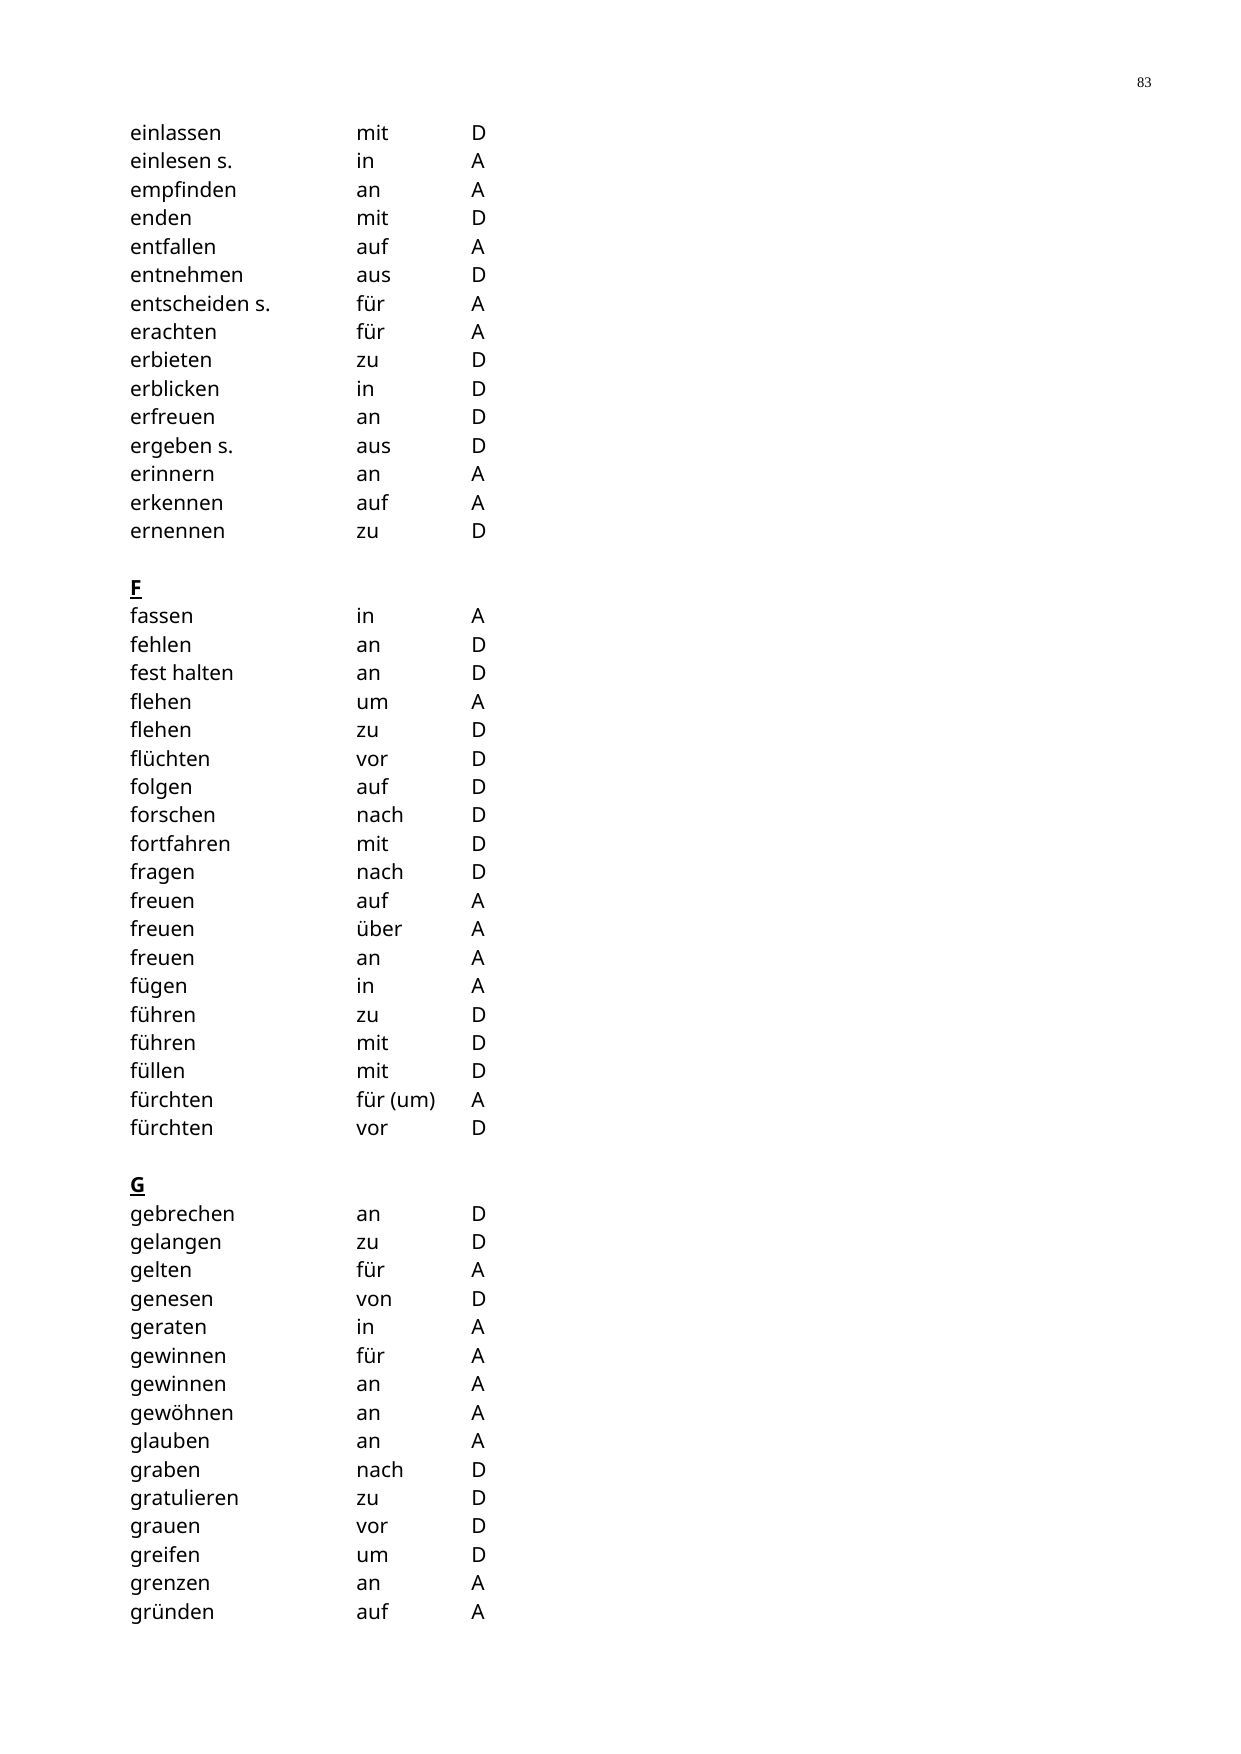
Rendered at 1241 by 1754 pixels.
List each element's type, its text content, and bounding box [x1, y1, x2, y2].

table_cell erinnern [119, 459, 345, 488]
table_cell an [345, 1569, 460, 1597]
table_cell A [460, 147, 517, 175]
table_cell D [460, 118, 517, 147]
table_cell fragen [119, 858, 345, 886]
table_cell graben [119, 1455, 345, 1483]
table_cell auf [345, 772, 460, 801]
table_cell A [460, 1597, 517, 1625]
table_cell entscheiden s. [119, 289, 345, 317]
table_cell D [460, 1483, 517, 1512]
table_cell an [345, 1398, 460, 1426]
table_cell [345, 1170, 460, 1199]
table_cell A [460, 1085, 517, 1113]
table_cell [345, 1142, 460, 1170]
table_cell fürchten [119, 1114, 345, 1142]
table_cell fortfahren [119, 829, 345, 857]
table_cell vor [345, 744, 460, 772]
table_cell A [460, 289, 517, 317]
table_cell in [345, 1313, 460, 1341]
table_cell D [460, 1114, 517, 1142]
table_cell grauen [119, 1512, 345, 1540]
table_cell von [345, 1284, 460, 1312]
table_cell A [460, 1341, 517, 1369]
table_cell [345, 573, 460, 602]
table_cell gelangen [119, 1227, 345, 1256]
table_cell für (um) [345, 1085, 460, 1113]
table_cell A [460, 1398, 517, 1426]
table_cell fassen [119, 602, 345, 630]
table_cell an [345, 659, 460, 687]
table_cell [460, 1170, 517, 1199]
table_cell A [460, 1369, 517, 1398]
table_cell [345, 545, 460, 573]
table_cell zu [345, 346, 460, 374]
table_cell erblicken [119, 374, 345, 402]
table_cell entfallen [119, 232, 345, 260]
table_cell A [460, 943, 517, 971]
table_cell [119, 1142, 345, 1170]
table_cell zu [345, 1000, 460, 1028]
table_cell [345, 1625, 460, 1654]
table_cell freuen [119, 914, 345, 943]
table_cell einlassen [119, 118, 345, 147]
table_cell D [460, 260, 517, 289]
table_cell gebrechen [119, 1199, 345, 1227]
table_cell freuen [119, 943, 345, 971]
table_cell erfreuen [119, 403, 345, 431]
table_cell empfinden [119, 175, 345, 203]
table_cell aus [345, 260, 460, 289]
table_cell D [460, 744, 517, 772]
table_cell D [460, 1455, 517, 1483]
table_cell fügen [119, 971, 345, 1000]
table_cell nach [345, 858, 460, 886]
table_cell zu [345, 1227, 460, 1256]
table_cell gelten [119, 1256, 345, 1284]
table_cell mit [345, 118, 460, 147]
table_cell flehen [119, 687, 345, 715]
table_cell D [460, 431, 517, 459]
table_cell D [460, 1199, 517, 1227]
table_cell nach [345, 801, 460, 829]
table_cell in [345, 971, 460, 1000]
table_cell D [460, 858, 517, 886]
table_cell D [460, 659, 517, 687]
table_cell A [460, 886, 517, 914]
table_cell enden [119, 204, 345, 232]
table_cell an [345, 630, 460, 658]
table_cell führen [119, 1028, 345, 1057]
table_cell gewinnen [119, 1341, 345, 1369]
table_cell grenzen [119, 1569, 345, 1597]
table_cell auf [345, 1597, 460, 1625]
table_cell für [345, 317, 460, 346]
table_cell D [460, 346, 517, 374]
table_cell freuen [119, 886, 345, 914]
table_cell an [345, 1426, 460, 1455]
table_cell auf [345, 886, 460, 914]
table_cell [460, 1142, 517, 1170]
table_cell ergeben s. [119, 431, 345, 459]
table_cell A [460, 459, 517, 488]
table_cell fest halten [119, 659, 345, 687]
table_cell D [460, 516, 517, 545]
table_cell vor [345, 1512, 460, 1540]
table_cell D [460, 1512, 517, 1540]
table_cell A [460, 1569, 517, 1597]
table_cell flehen [119, 715, 345, 744]
table_cell A [460, 687, 517, 715]
table_cell A [460, 602, 517, 630]
table_cell D [460, 1057, 517, 1085]
table_cell D [460, 1284, 517, 1312]
table_cell D [460, 630, 517, 658]
table_cell [460, 573, 517, 602]
table_cell in [345, 602, 460, 630]
table_cell füllen [119, 1057, 345, 1085]
table_cell D [460, 715, 517, 744]
table_cell an [345, 943, 460, 971]
table_cell greifen [119, 1540, 345, 1568]
table_cell für [345, 1341, 460, 1369]
table_cell aus [345, 431, 460, 459]
table_cell an [345, 403, 460, 431]
table_cell D [460, 1028, 517, 1057]
table_cell A [460, 1313, 517, 1341]
table_cell auf [345, 488, 460, 516]
table_cell gewöhnen [119, 1398, 345, 1426]
table_cell D [460, 374, 517, 402]
table_cell A [460, 1426, 517, 1455]
table_cell G [119, 1170, 345, 1199]
table_cell A [460, 232, 517, 260]
table_cell nach [345, 1455, 460, 1483]
table_cell mit [345, 1028, 460, 1057]
table_cell A [460, 175, 517, 203]
table_cell zu [345, 516, 460, 545]
table_cell fürchten [119, 1085, 345, 1113]
table_cell D [460, 1227, 517, 1256]
table_cell führen [119, 1000, 345, 1028]
table_cell glauben [119, 1426, 345, 1455]
table_cell [460, 545, 517, 573]
table_cell genesen [119, 1284, 345, 1312]
table_cell um [345, 1540, 460, 1568]
table_cell um [345, 687, 460, 715]
table_cell A [460, 1256, 517, 1284]
table_cell flüchten [119, 744, 345, 772]
table_cell über [345, 914, 460, 943]
table_cell in [345, 147, 460, 175]
table_cell mit [345, 829, 460, 857]
table_cell für [345, 1256, 460, 1284]
table_cell D [460, 1540, 517, 1568]
table_cell entnehmen [119, 260, 345, 289]
table_cell erkennen [119, 488, 345, 516]
table_cell mit [345, 1057, 460, 1085]
table_cell in [345, 374, 460, 402]
table_cell A [460, 317, 517, 346]
table_cell [119, 1625, 345, 1654]
table_cell zu [345, 1483, 460, 1512]
table_cell folgen [119, 772, 345, 801]
table_cell A [460, 914, 517, 943]
table_cell D [460, 801, 517, 829]
table_cell fehlen [119, 630, 345, 658]
table_cell erachten [119, 317, 345, 346]
table_cell [460, 1625, 517, 1654]
table_cell gründen [119, 1597, 345, 1625]
table_cell zu [345, 715, 460, 744]
table_cell gratulieren [119, 1483, 345, 1512]
table_cell [119, 545, 345, 573]
table_cell A [460, 971, 517, 1000]
table_cell D [460, 829, 517, 857]
table_cell gewinnen [119, 1369, 345, 1398]
table_cell erbieten [119, 346, 345, 374]
table_cell D [460, 772, 517, 801]
table_cell mit [345, 204, 460, 232]
table_cell vor [345, 1114, 460, 1142]
table_cell an [345, 1369, 460, 1398]
table_cell geraten [119, 1313, 345, 1341]
table_cell einlesen s. [119, 147, 345, 175]
table_cell D [460, 403, 517, 431]
table_cell D [460, 1000, 517, 1028]
table_cell an [345, 175, 460, 203]
table_cell an [345, 1199, 460, 1227]
table_cell auf [345, 232, 460, 260]
table_cell forschen [119, 801, 345, 829]
table_cell ernennen [119, 516, 345, 545]
table_cell für [345, 289, 460, 317]
table_cell an [345, 459, 460, 488]
table_cell F [119, 573, 345, 602]
table_cell A [460, 488, 517, 516]
table_cell D [460, 204, 517, 232]
